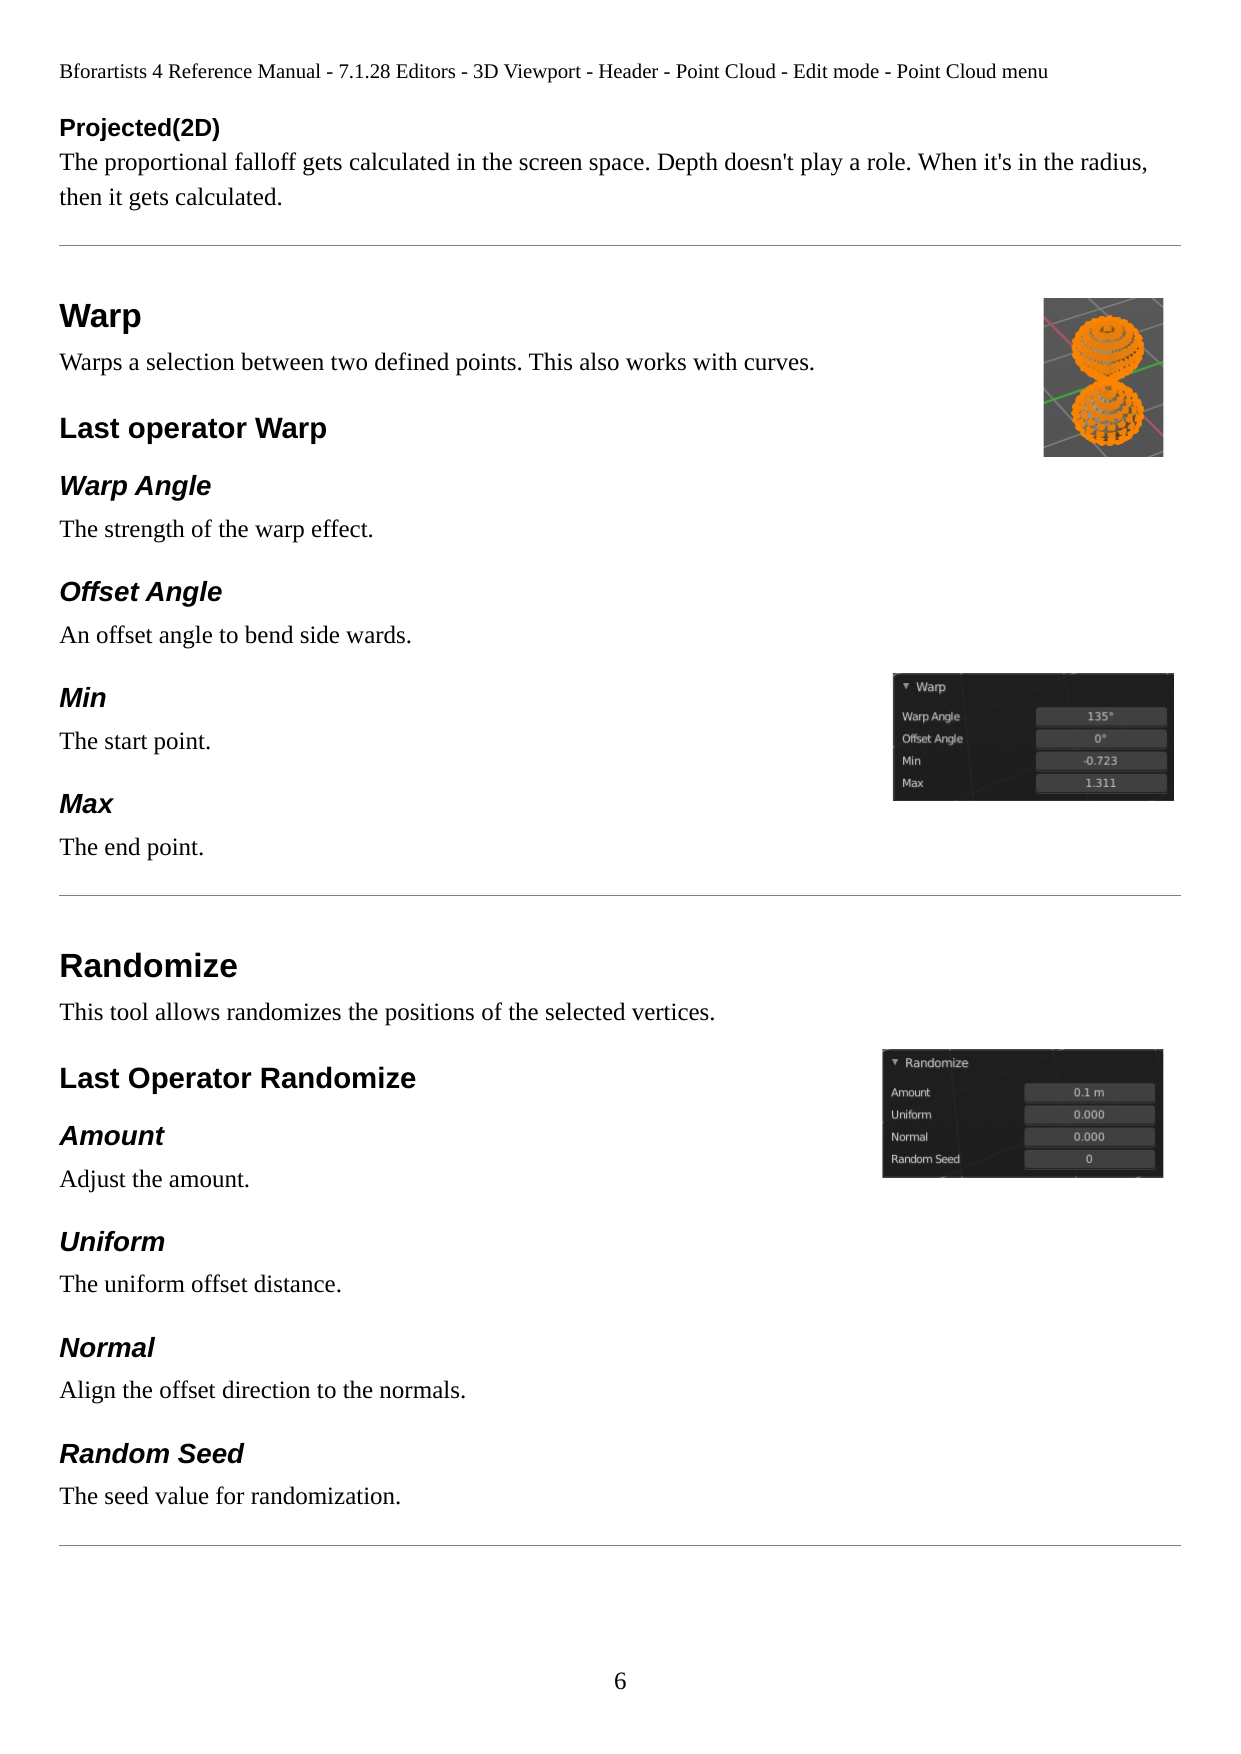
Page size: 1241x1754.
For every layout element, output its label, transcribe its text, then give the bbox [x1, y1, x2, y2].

text This tool allows randomizes the positions of the selected vertices. [59, 997, 1181, 1026]
text The strength of the warp effect. [59, 514, 1181, 543]
subtitle Random Seed [59, 1437, 1181, 1469]
subtitle [1174, 681, 1181, 713]
subtitle Amount [59, 1119, 882, 1151]
text The proportional falloff gets calculated in the screen space. Depth doesn't play a role. When it's in the radius, then it gets calculated. [59, 147, 1181, 211]
text Adjust the amount. [59, 1164, 1181, 1192]
text The uniform offset distance. [59, 1269, 1181, 1298]
subtitle Max [59, 787, 1181, 819]
subtitle Projected(2D) [59, 113, 1181, 141]
text Warps a selection between two defined points. This also works with curves. [59, 347, 1043, 376]
subtitle Randomize [59, 946, 1181, 984]
text The seed value for randomization. [59, 1481, 1181, 1510]
picture [1043, 298, 1164, 457]
subtitle [1164, 1061, 1181, 1094]
text Align the offset direction to the normals. [59, 1376, 1181, 1404]
subtitle Min [59, 681, 892, 713]
subtitle Normal [59, 1331, 1181, 1363]
subtitle Warp [59, 296, 1181, 334]
subtitle Uniform [59, 1225, 1181, 1257]
subtitle Last Operator Randomize [59, 1061, 882, 1094]
picture [882, 1049, 1164, 1178]
subtitle Last operator Warp [59, 411, 1043, 444]
text The start point. [59, 726, 892, 754]
subtitle Warp Angle [59, 469, 1181, 501]
subtitle [1164, 1119, 1181, 1151]
text An offset angle to bend side wards. [59, 620, 1181, 648]
picture [892, 673, 1174, 801]
text The end point. [59, 832, 1181, 860]
subtitle Offset Angle [59, 575, 1181, 607]
subtitle [1164, 411, 1181, 444]
